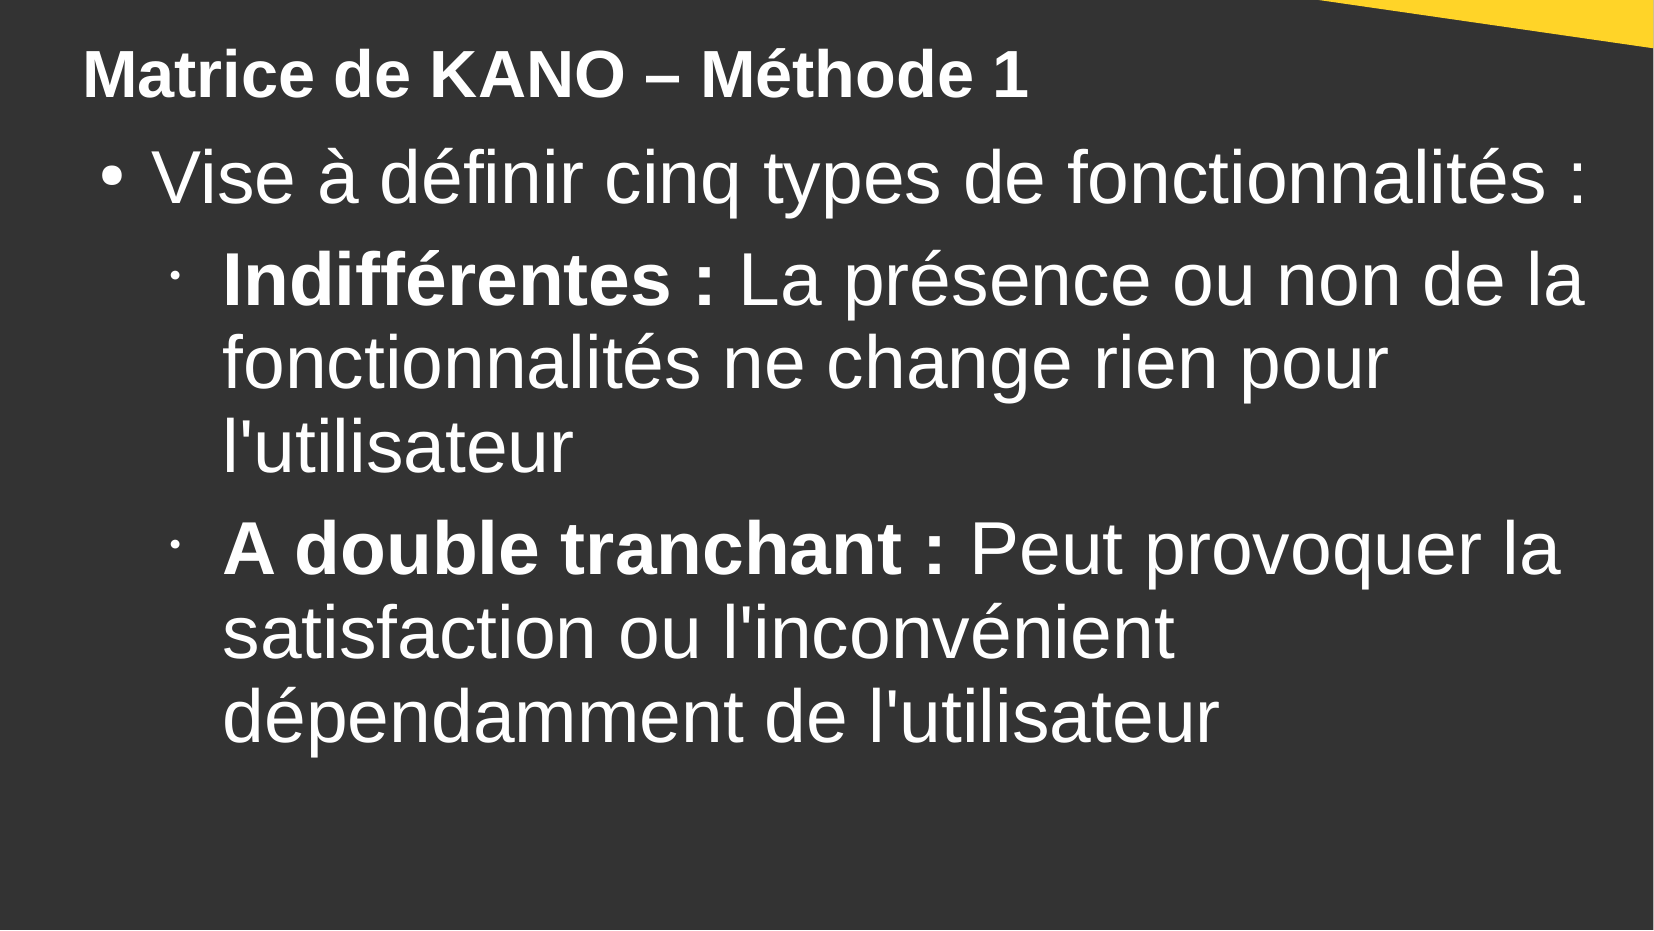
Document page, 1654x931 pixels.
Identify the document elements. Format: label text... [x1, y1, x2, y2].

text_box [1318, 0, 1654, 49]
list Vise à définir cinq types de fonctionnalités : Indifférentes : La présence ou non de la fonctionnalités ne change rien pour l'utilisateur A double tranchant : Peut provoquer la satisfaction ou l'inconvénient dépendamment de l'utilisateur [80, 135, 1620, 792]
title Matrice de KANO – Méthode 1 [82, 37, 1571, 122]
